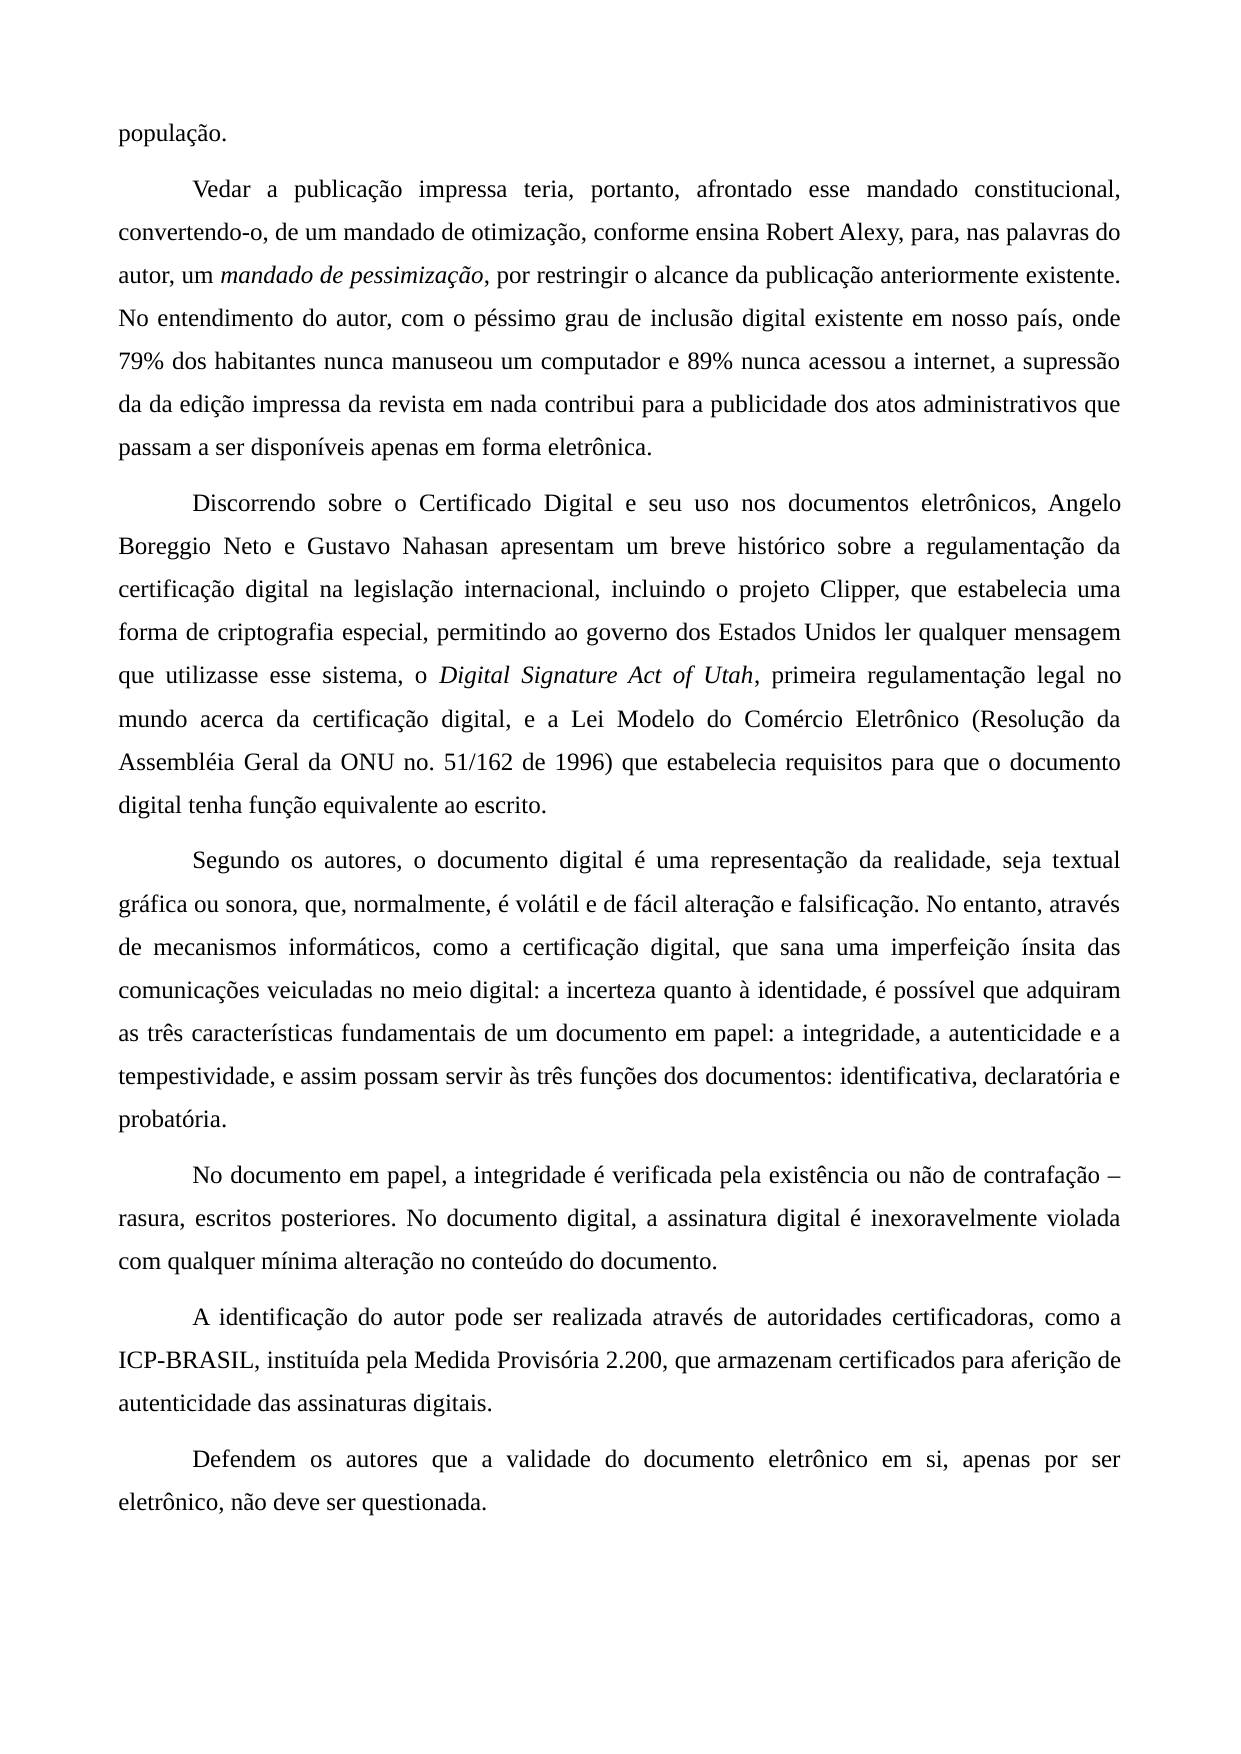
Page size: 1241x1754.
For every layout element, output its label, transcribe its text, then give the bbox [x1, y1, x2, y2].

text Defendem os autores que a validade do documento eletrônico em si, apenas por ser eletrônico, não deve ser questionada. [118, 1444, 1122, 1516]
text No documento em papel, a integridade é verificada pela existência ou não de contrafação – rasura, escritos posteriores. No documento digital, a assinatura digital é inexoravelmente violada com qualquer mínima alteração no conteúdo do documento. [118, 1160, 1122, 1275]
text Discorrendo sobre o Certificado Digital e seu uso nos documentos eletrônicos, Angelo Boreggio Neto e Gustavo Nahasan apresentam um breve histórico sobre a regulamentação da certificação digital na legislação internacional, incluindo o projeto Clipper, que estabelecia uma forma de criptografia especial, permitindo ao governo dos Estados Unidos ler qualquer mensagem que utilizasse esse sistema, o Digital Signature Act of Utah, primeira regulamentação legal no mundo acerca da certificação digital, e a Lei Modelo do Comércio Eletrônico (Resolução da Assembléia Geral da ONU no. 51/162 de 1996) que estabelecia requisitos para que o documento digital tenha função equivalente ao escrito. [118, 488, 1122, 819]
text Segundo os autores, o documento digital é uma representação da realidade, seja textual gráfica ou sonora, que, normalmente, é volátil e de fácil alteração e falsificação. No entanto, através de mecanismos informáticos, como a certificação digital, que sana uma imperfeição ínsita das comunicações veiculadas no meio digital: a incerteza quanto à identidade, é possível que adquiram as três características fundamentais de um documento em papel: a integridade, a autenticidade e a tempestividade, e assim possam servir às três funções dos documentos: identificativa, declaratória e probatória. [118, 846, 1122, 1133]
text A identificação do autor pode ser realizada através de autoridades certificadoras, como a ICP-BRASIL, instituída pela Medida Provisória 2.200, que armazenam certificados para aferição de autenticidade das assinaturas digitais. [118, 1302, 1122, 1417]
text população. [118, 118, 1122, 147]
text Vedar a publicação impressa teria, portanto, afrontado esse mandado constitucional, convertendo-o, de um mandado de otimização, conforme ensina Robert Alexy, para, nas palavras do autor, um mandado de pessimização, por restringir o alcance da publicação anteriormente existente. No entendimento do autor, com o péssimo grau de inclusão digital existente em nosso país, onde 79% dos habitantes nunca manuseou um computador e 89% nunca acessou a internet, a supressão da da edição impressa da revista em nada contribui para a publicidade dos atos administrativos que passam a ser disponíveis apenas em forma eletrônica. [118, 174, 1122, 461]
